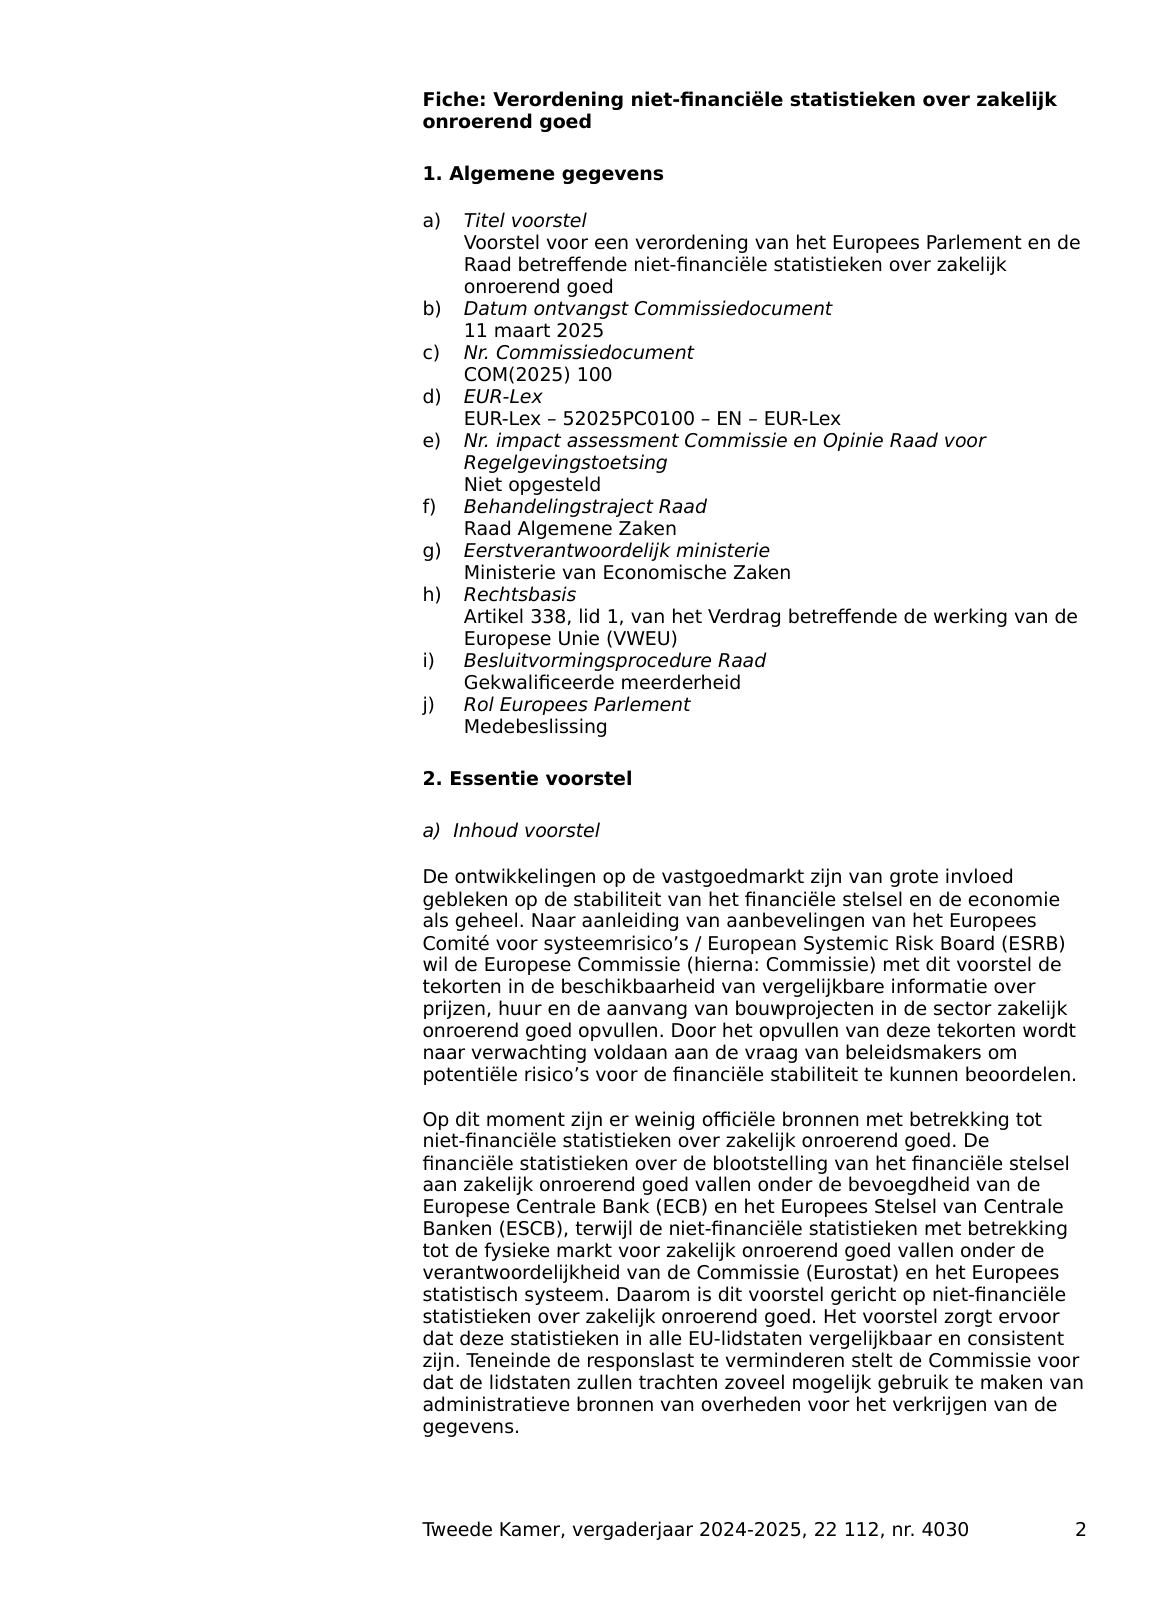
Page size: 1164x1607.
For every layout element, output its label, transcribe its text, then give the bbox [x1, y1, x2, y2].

text f) Behandelingstraject Raad [422, 496, 1087, 518]
subtitle a) Inhoud voorstel [422, 819, 1087, 841]
text EUR-Lex – 52025PC0100 – EN – EUR-Lex [464, 408, 1087, 430]
text a) Titel voorstel [422, 210, 1087, 232]
text COM(2025) 100 [464, 364, 1087, 386]
text d) EUR-Lex [422, 386, 1087, 408]
text Op dit moment zijn er weinig officiële bronnen met betrekking tot niet-financiële statistieken over zakelijk onroerend goed. De financiële statistieken over de blootstelling van het financiële stelsel aan zakelijk onroerend goed vallen onder de bevoegdheid van de Europese Centrale Bank (ECB) en het Europees Stelsel van Centrale Banken (ESCB), terwijl de niet-financiële statistieken met betrekking tot de fysieke markt voor zakelijk onroerend goed vallen onder de verantwoordelijkheid van de Commissie (Eurostat) en het Europees statistisch systeem. Daarom is dit voorstel gericht op niet-financiële statistieken over zakelijk onroerend goed. Het voorstel zorgt ervoor dat deze statistieken in alle EU-lidstaten vergelijkbaar en consistent zijn. Teneinde de responslast te verminderen stelt de Commissie voor dat de lidstaten zullen trachten zoveel mogelijk gebruik te maken van administratieve bronnen van overheden voor het verkrijgen van de gegevens. [422, 1108, 1087, 1438]
subtitle Fiche: Verordening niet-financiële statistieken over zakelijk onroerend goed [422, 89, 1087, 133]
text Medebeslissing [464, 716, 1087, 737]
text i) Besluitvormingsprocedure Raad [422, 649, 1087, 672]
text j) Rol Europees Parlement [422, 693, 1087, 716]
text Artikel 338, lid 1, van het Verdrag betreffende de werking van de Europese Unie (VWEU) [464, 606, 1087, 649]
text Gekwalificeerde meerderheid [464, 672, 1087, 693]
text Raad Algemene Zaken [464, 518, 1087, 540]
subtitle 2. Essentie voorstel [422, 767, 1087, 789]
text b) Datum ontvangst Commissiedocument [422, 298, 1087, 320]
text c) Nr. Commissiedocument [422, 342, 1087, 364]
text h) Rechtsbasis [422, 584, 1087, 606]
text Niet opgesteld [464, 474, 1087, 496]
text Ministerie van Economische Zaken [464, 562, 1087, 584]
text De ontwikkelingen op de vastgoedmarkt zijn van grote invloed gebleken op de stabiliteit van het financiële stelsel en de economie als geheel. Naar aanleiding van aanbevelingen van het Europees Comité voor systeemrisico’s / European Systemic Risk Board (ESRB) wil de Europese Commissie (hierna: Commissie) met dit voorstel de tekorten in de beschikbaarheid van vergelijkbare informatie over prijzen, huur en de aanvang van bouwprojecten in de sector zakelijk onroerend goed opvullen. Door het opvullen van deze tekorten wordt naar verwachting voldaan aan de vraag van beleidsmakers om potentiële risico’s voor de financiële stabiliteit te kunnen beoordelen. [422, 866, 1087, 1086]
text 11 maart 2025 [464, 320, 1087, 342]
text g) Eerstverantwoordelijk ministerie [422, 540, 1087, 562]
text Voorstel voor een verordening van het Europees Parlement en de Raad betreffende niet-financiële statistieken over zakelijk onroerend goed [464, 232, 1087, 298]
text e) Nr. impact assessment Commissie en Opinie Raad voor Regelgevingstoetsing [422, 430, 1087, 474]
subtitle 1. Algemene gegevens [422, 163, 1087, 185]
